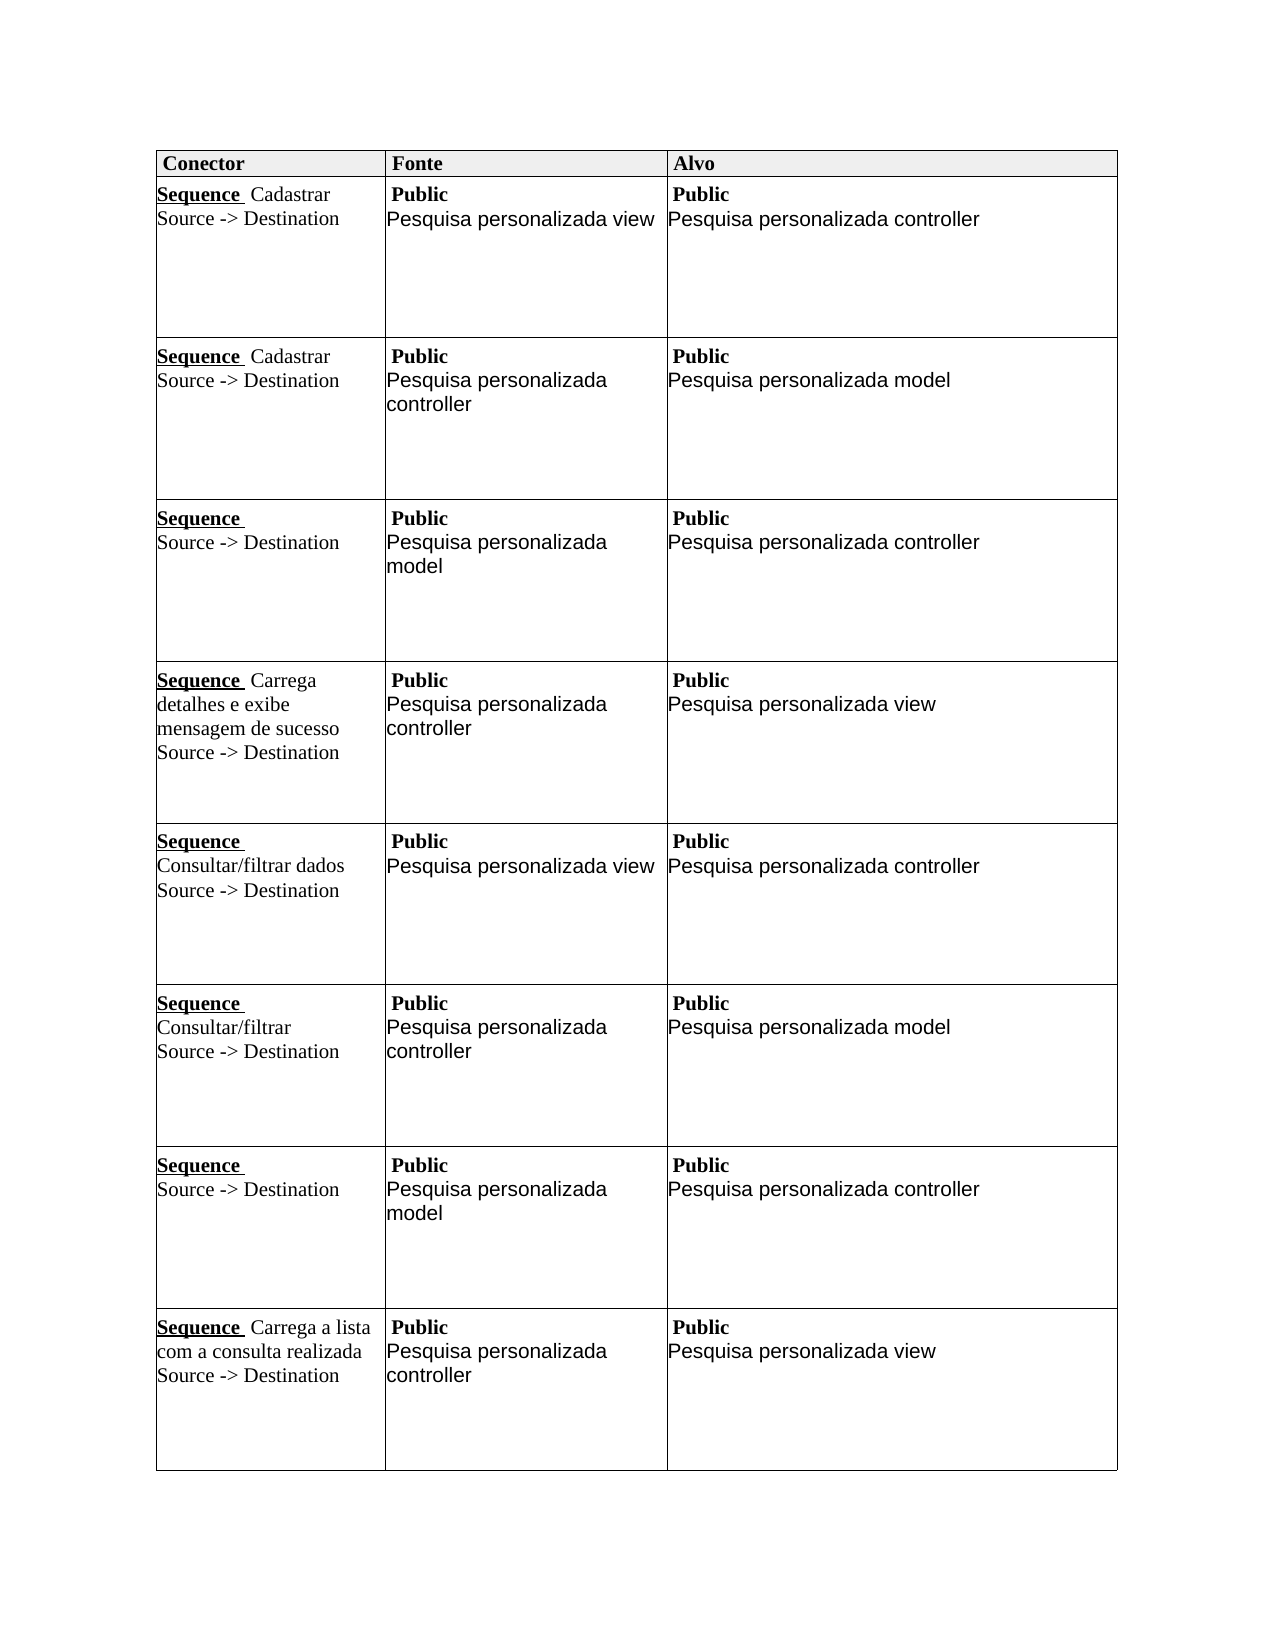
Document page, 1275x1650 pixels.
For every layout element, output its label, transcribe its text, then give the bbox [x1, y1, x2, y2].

table_cell Public Pesquisa personalizada view [668, 1309, 1117, 1470]
table_cell Sequence Consultar/filtrar Source -> Destination [157, 985, 385, 1146]
table_cell Public Pesquisa personalizada model [668, 985, 1117, 1146]
table_cell Public Pesquisa personalizada controller [386, 338, 667, 499]
table_cell Sequence Cadastrar Source -> Destination [157, 338, 385, 499]
table_cell Sequence Cadastrar Source -> Destination [157, 177, 385, 337]
table_cell Public Pesquisa personalizada model [386, 500, 667, 661]
table_cell Public Pesquisa personalizada controller [668, 824, 1117, 984]
table_cell Public Pesquisa personalizada view [386, 824, 667, 984]
table_cell Public Pesquisa personalizada controller [668, 1147, 1117, 1308]
table_cell Public Pesquisa personalizada controller [386, 662, 667, 823]
table_cell Public Pesquisa personalizada model [386, 1147, 667, 1308]
table_header Conector [157, 151, 385, 176]
table_cell Sequence Consultar/filtrar dados Source -> Destination [157, 824, 385, 984]
table_cell Public Pesquisa personalizada controller [668, 177, 1117, 337]
table_cell Sequence Carrega detalhes e exibe mensagem de sucesso Source -> Destination [157, 662, 385, 823]
table_cell Public Pesquisa personalizada view [386, 177, 667, 337]
table_header Fonte [386, 151, 667, 176]
table_cell Sequence Source -> Destination [157, 1147, 385, 1308]
table_cell Public Pesquisa personalizada model [668, 338, 1117, 499]
table_header Alvo [668, 151, 1117, 176]
table_cell Sequence Source -> Destination [157, 500, 385, 661]
table_cell Sequence Carrega a lista com a consulta realizada Source -> Destination [157, 1309, 385, 1470]
table_cell Public Pesquisa personalizada view [668, 662, 1117, 823]
table_cell Public Pesquisa personalizada controller [386, 985, 667, 1146]
table_cell Public Pesquisa personalizada controller [386, 1309, 667, 1470]
table_cell Public Pesquisa personalizada controller [668, 500, 1117, 661]
